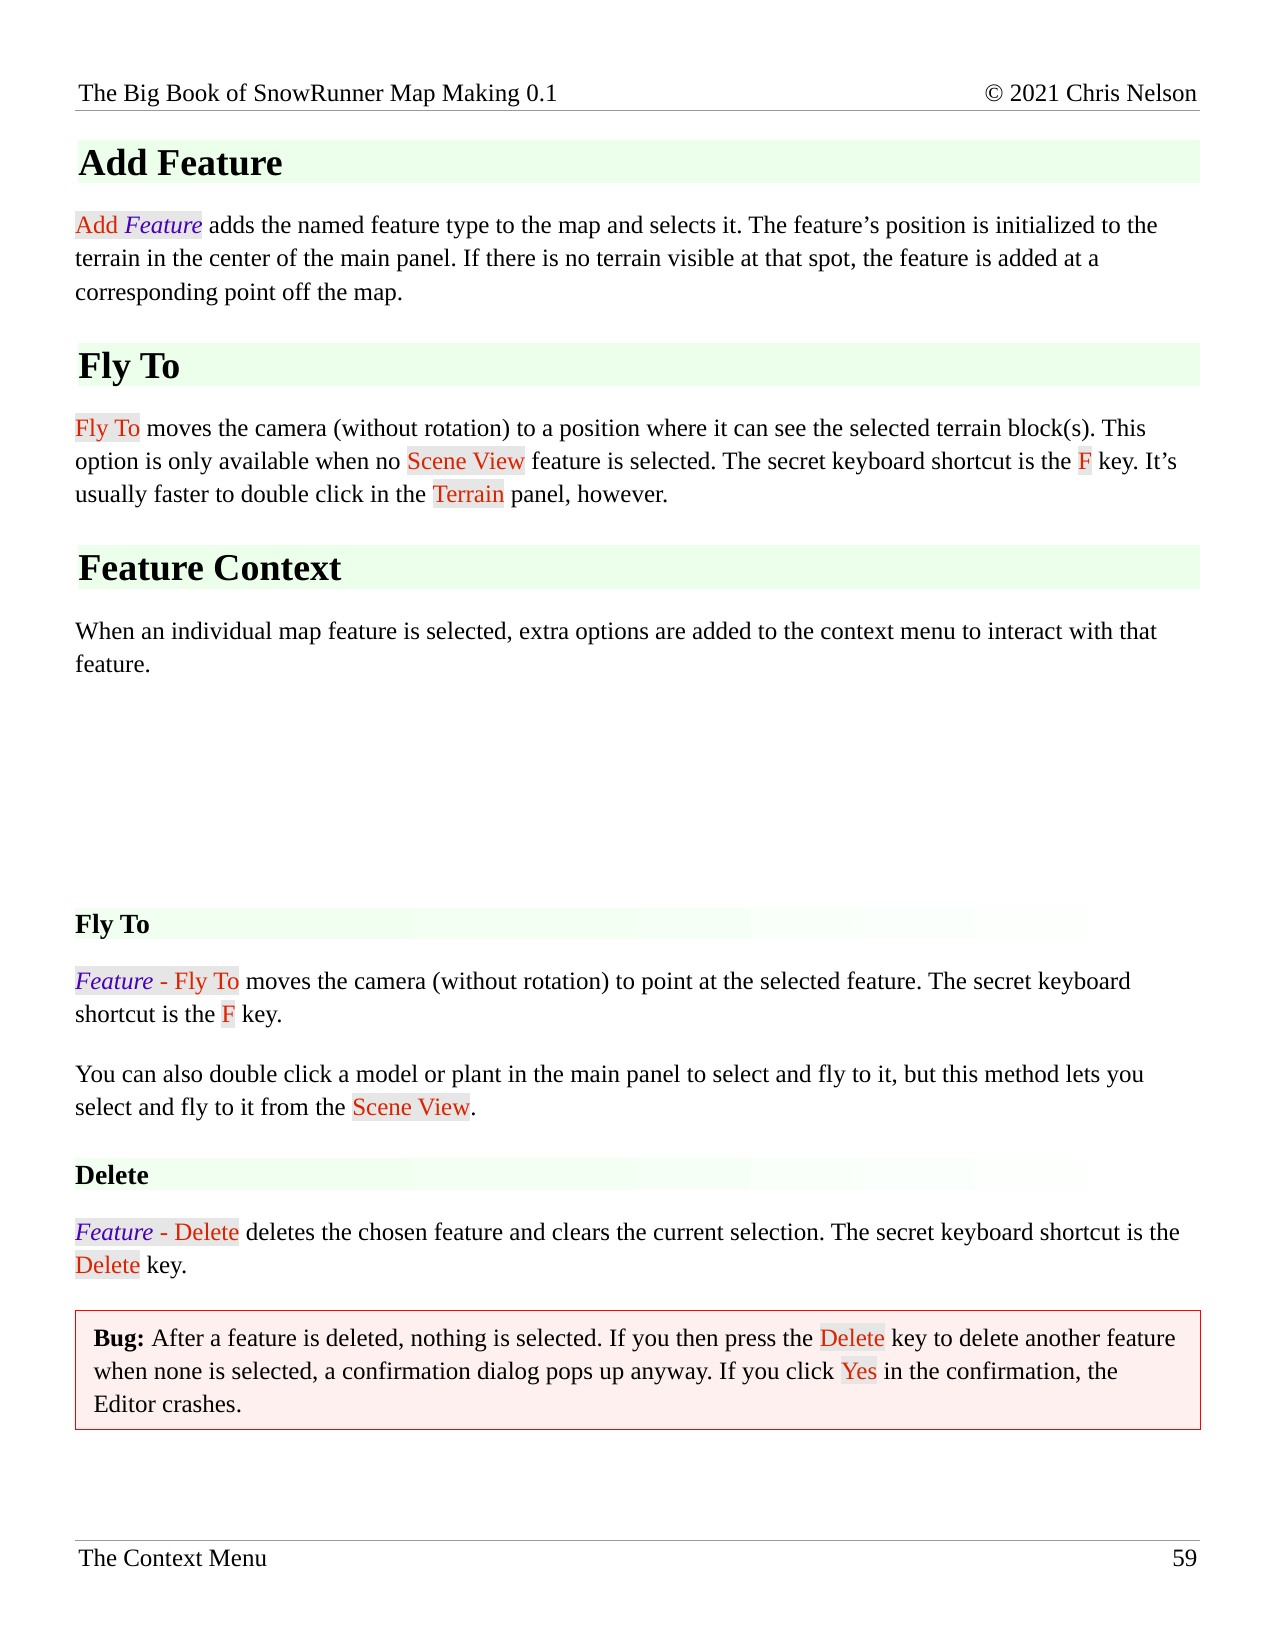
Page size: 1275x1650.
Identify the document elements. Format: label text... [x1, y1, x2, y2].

text When an individual map feature is selected, extra options are added to the context menu to interact with that feature. [75, 616, 1200, 678]
subtitle Feature Context [78, 545, 1200, 589]
text You can also double click a model or plant in the main panel to select and fly to it, but this method lets you select and fly to it from the Scene View. [75, 1059, 1200, 1121]
subtitle Fly To [75, 908, 1200, 939]
subtitle Add Feature [78, 140, 1200, 183]
text Add Feature adds the named feature type to the map and selects it. The feature’s position is initialized to the terrain in the center of the main panel. If there is no terrain visible at that spot, the feature is added at a corresponding point off the map. [75, 211, 1200, 305]
subtitle Delete [75, 1158, 1200, 1190]
text Fly To moves the camera (without rotation) to a position where it can see the selected terrain block(s). This option is only available when no Scene View feature is selected. The secret keyboard shortcut is the F key. It’s usually faster to double click in the Terrain panel, however. [75, 413, 1200, 508]
list After a feature is deleted, nothing is selected. If you then press the Delete key to delete another feature when none is selected, a confirmation dialog pops up anyway. If you click Yes in the confirmation, the Editor crashes. [76, 1311, 1200, 1429]
text Feature - Fly To moves the camera (without rotation) to point at the selected feature. The secret keyboard shortcut is the F key. [75, 966, 1200, 1028]
subtitle Fly To [78, 343, 1200, 386]
text Feature - Delete deletes the chosen feature and clears the current selection. The secret keyboard shortcut is the Delete key. [75, 1217, 1200, 1279]
